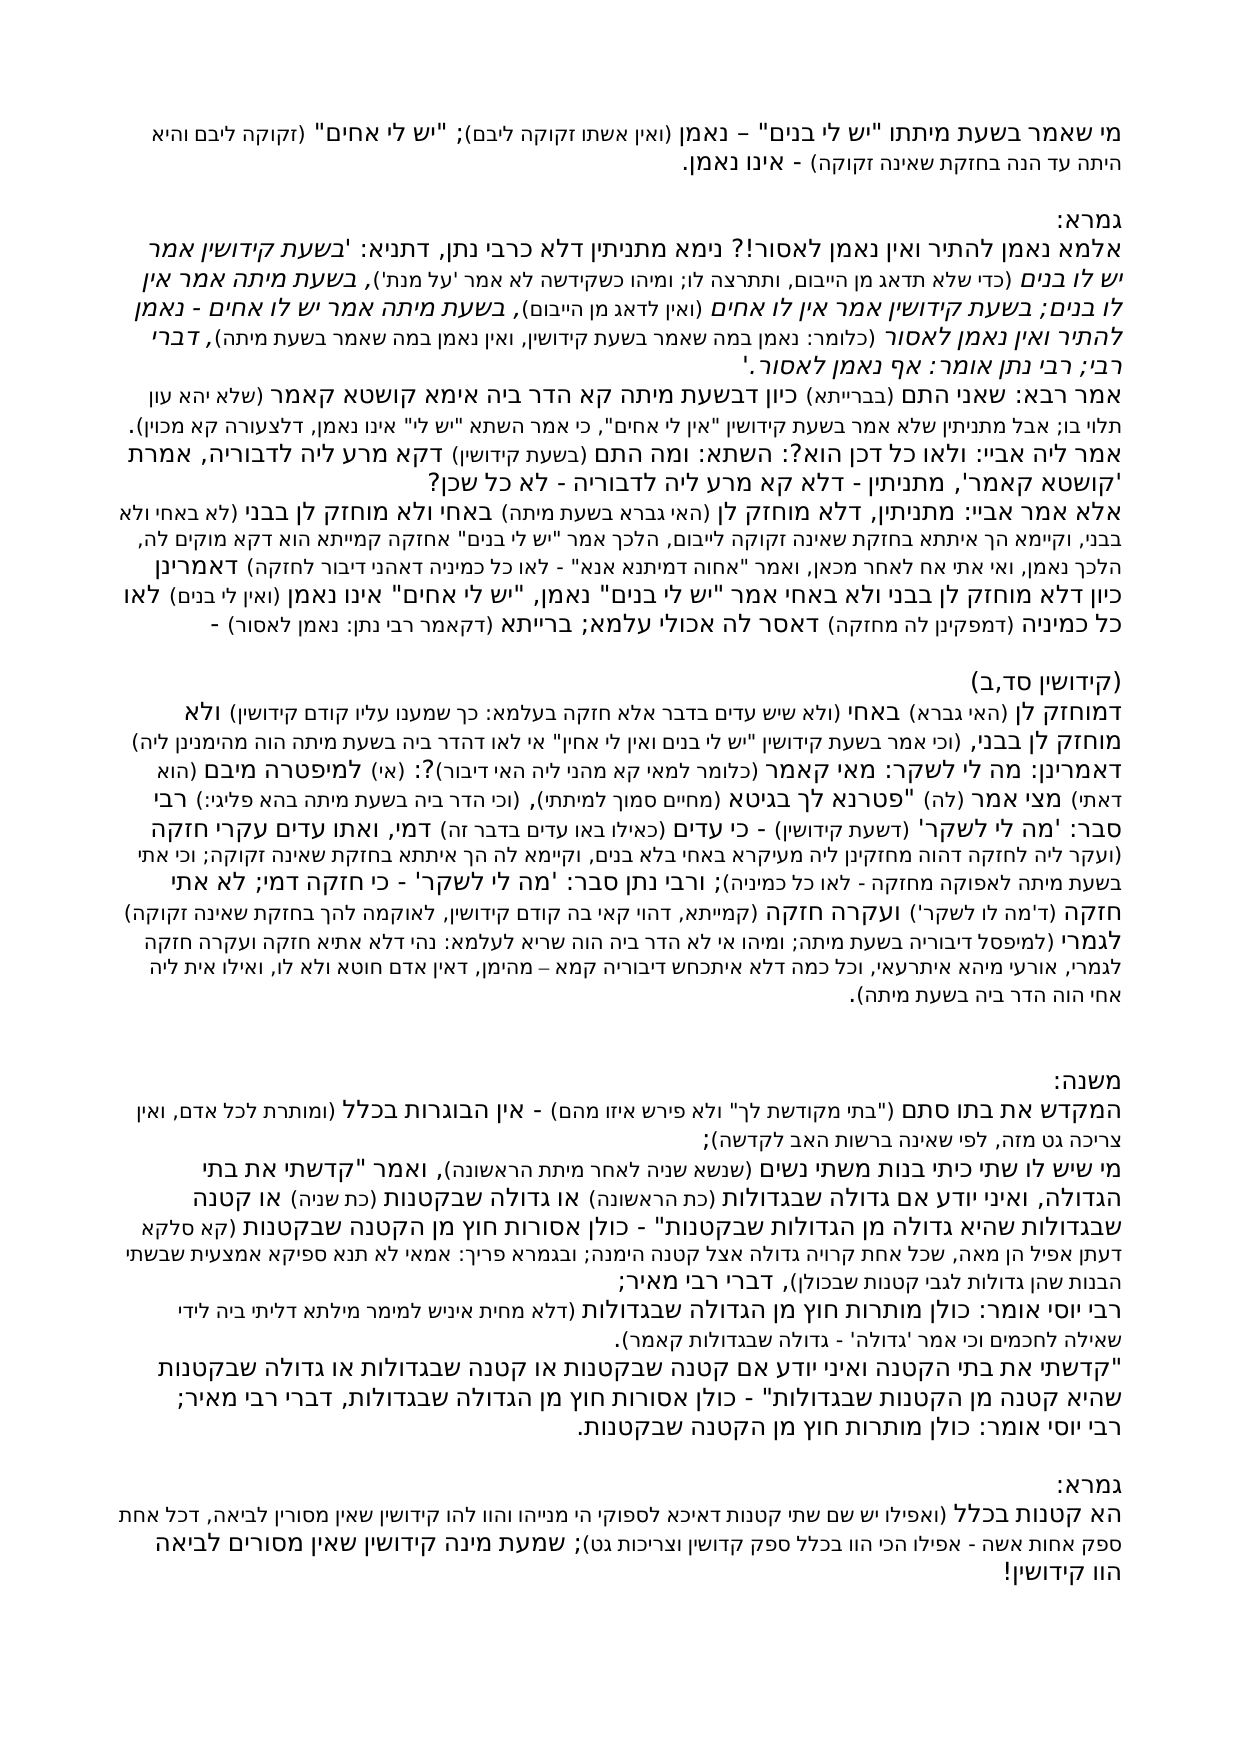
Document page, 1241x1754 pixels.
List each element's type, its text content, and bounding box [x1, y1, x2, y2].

text אמר רבא: שאני התם (בברייתא) כיון דבשעת מיתה קא הדר ביה אימא קושטא קאמר (שלא יהא עון תלוי בו; אבל מתניתין שלא אמר בשעת קידושין "אין לי אחים", כי אמר השתא "יש לי" אינו נאמן, דלצעורה קא מכוין). [118, 381, 1122, 439]
text מי שאמר בשעת מיתתו "יש לי בנים" – נאמן (ואין אשתו זקוקה ליבם); "יש לי אחים" (זקוקה ליבם והיא היתה עד הנה בחזקת שאינה זקוקה) - אינו נאמן. [118, 118, 1122, 177]
text (קידושין סד,ב) [118, 668, 1122, 697]
text משנה: [118, 1066, 1122, 1095]
text מי שיש לו שתי כיתי בנות משתי נשים (שנשא שניה לאחר מיתת הראשונה), ואמר "קדשתי את בתי הגדולה, ואיני יודע אם גדולה שבגדולות (כת הראשונה) או גדולה שבקטנות (כת שניה) או קטנה שבגדולות שהיא גדולה מן הגדולות שבקטנות" - כולן אסורות חוץ מן הקטנה שבקטנות (קא סלקא דעתן אפיל הן מאה, שכל אחת קרויה גדולה אצל קטנה הימנה; ובגמרא פריך: אמאי לא תנא ספיקא אמצעית שבשתי הבנות שהן גדולות לגבי קטנות שבכולן), דברי רבי מאיר; [118, 1154, 1122, 1295]
text רבי יוסי אומר: כולן מותרות חוץ מן הגדולה שבגדולות (דלא מחית איניש למימר מילתא דליתי ביה לידי שאילה לחכמים וכי אמר 'גדולה' - גדולה שבגדולות קאמר). [118, 1295, 1122, 1353]
text גמרא: [118, 205, 1122, 234]
text הא קטנות בכלל (ואפילו יש שם שתי קטנות דאיכא לספוקי הי מנייהו והוו להו קידושין שאין מסורין לביאה, דכל אחת ספק אחות אשה - אפילו הכי הוו בכלל ספק קדושין וצריכות גט); שמעת מינה קידושין שאין מסורים לביאה הוו קידושין! [118, 1499, 1122, 1587]
text דמוחזק לן (האי גברא) באחי (ולא שיש עדים בדבר אלא חזקה בעלמא: כך שמענו עליו קודם קידושין) ולא מוחזק לן בבני, (וכי אמר בשעת קידושין "יש לי בנים ואין לי אחין" אי לאו דהדר ביה בשעת מיתה הוה מהימנינן ליה) דאמרינן: מה לי לשקר: מאי קאמר (כלומר למאי קא מהני ליה האי דיבור)?: (אי) למיפטרה מיבם (הוא דאתי) מצי אמר (לה) "פטרנא לך בגיטא (מחיים סמוך למיתתי), (וכי הדר ביה בשעת מיתה בהא פליגי:) רבי סבר: 'מה לי לשקר' (דשעת קידושין) - כי עדים (כאילו באו עדים בדבר זה) דמי, ואתו עדים עקרי חזקה (ועקר ליה לחזקה דהוה מחזקינן ליה מעיקרא באחי בלא בנים, וקיימא לה הך איתתא בחזקת שאינה זקוקה; וכי אתי בשעת מיתה לאפוקה מחזקה - לאו כל כמיניה); ורבי נתן סבר: 'מה לי לשקר' - כי חזקה דמי; לא אתי חזקה (ד'מה לו לשקר') ועקרה חזקה (קמייתא, דהוי קאי בה קודם קידושין, לאוקמה להך בחזקת שאינה זקוקה) לגמרי (למיפסל דיבוריה בשעת מיתה; ומיהו אי לא הדר ביה הוה שריא לעלמא: נהי דלא אתיא חזקה ועקרה חזקה לגמרי, אורעי מיהא איתרעאי, וכל כמה דלא איתכחש דיבוריה קמא – מהימן, דאין אדם חוטא ולא לו, ואילו אית ליה אחי הוה הדר ביה בשעת מיתה). [118, 697, 1122, 1009]
text אלמא נאמן להתיר ואין נאמן לאסור!? נימא מתניתין דלא כרבי נתן, דתניא: 'בשעת קידושין אמר יש לו בנים (כדי שלא תדאג מן הייבום, ותתרצה לו; ומיהו כשקידשה לא אמר 'על מנת'), בשעת מיתה אמר אין לו בנים; בשעת קידושין אמר אין לו אחים (ואין לדאג מן הייבום), בשעת מיתה אמר יש לו אחים - נאמן להתיר ואין נאמן לאסור (כלומר: נאמן במה שאמר בשעת קידושין, ואין נאמן במה שאמר בשעת מיתה), דברי רבי; רבי נתן אומר: אף נאמן לאסור.' [118, 234, 1122, 381]
text אלא אמר אביי: מתניתין, דלא מוחזק לן (האי גברא בשעת מיתה) באחי ולא מוחזק לן בבני (לא באחי ולא בבני, וקיימא הך איתתא בחזקת שאינה זקוקה לייבום, הלכך אמר "יש לי בנים" אחזקה קמייתא הוא דקא מוקים לה, הלכך נאמן, ואי אתי אח לאחר מכאן, ואמר "אחוה דמיתנא אנא" - לאו כל כמיניה דאהני דיבור לחזקה) דאמרינן כיון דלא מוחזק לן בבני ולא באחי אמר "יש לי בנים" נאמן, "יש לי אחים" אינו נאמן (ואין לי בנים) לאו כל כמיניה (דמפקינן לה מחזקה) דאסר לה אכולי עלמא; ברייתא (דקאמר רבי נתן: נאמן לאסור) - [118, 497, 1122, 639]
text גמרא: [118, 1470, 1122, 1499]
text "קדשתי את בתי הקטנה ואיני יודע אם קטנה שבקטנות או קטנה שבגדולות או גדולה שבקטנות שהיא קטנה מן הקטנות שבגדולות" - כולן אסורות חוץ מן הגדולה שבגדולות, דברי רבי מאיר; [118, 1353, 1122, 1412]
text אמר ליה אביי: ולאו כל דכן הוא?: השתא: ומה התם (בשעת קידושין) דקא מרע ליה לדבוריה, אמרת 'קושטא קאמר', מתניתין - דלא קא מרע ליה לדבוריה - לא כל שכן? [118, 439, 1122, 497]
text רבי יוסי אומר: כולן מותרות חוץ מן הקטנה שבקטנות. [118, 1412, 1122, 1441]
text המקדש את בתו סתם ("בתי מקודשת לך" ולא פירש איזו מהם) - אין הבוגרות בכלל (ומותרת לכל אדם, ואין צריכה גט מזה, לפי שאינה ברשות האב לקדשה); [118, 1095, 1122, 1154]
